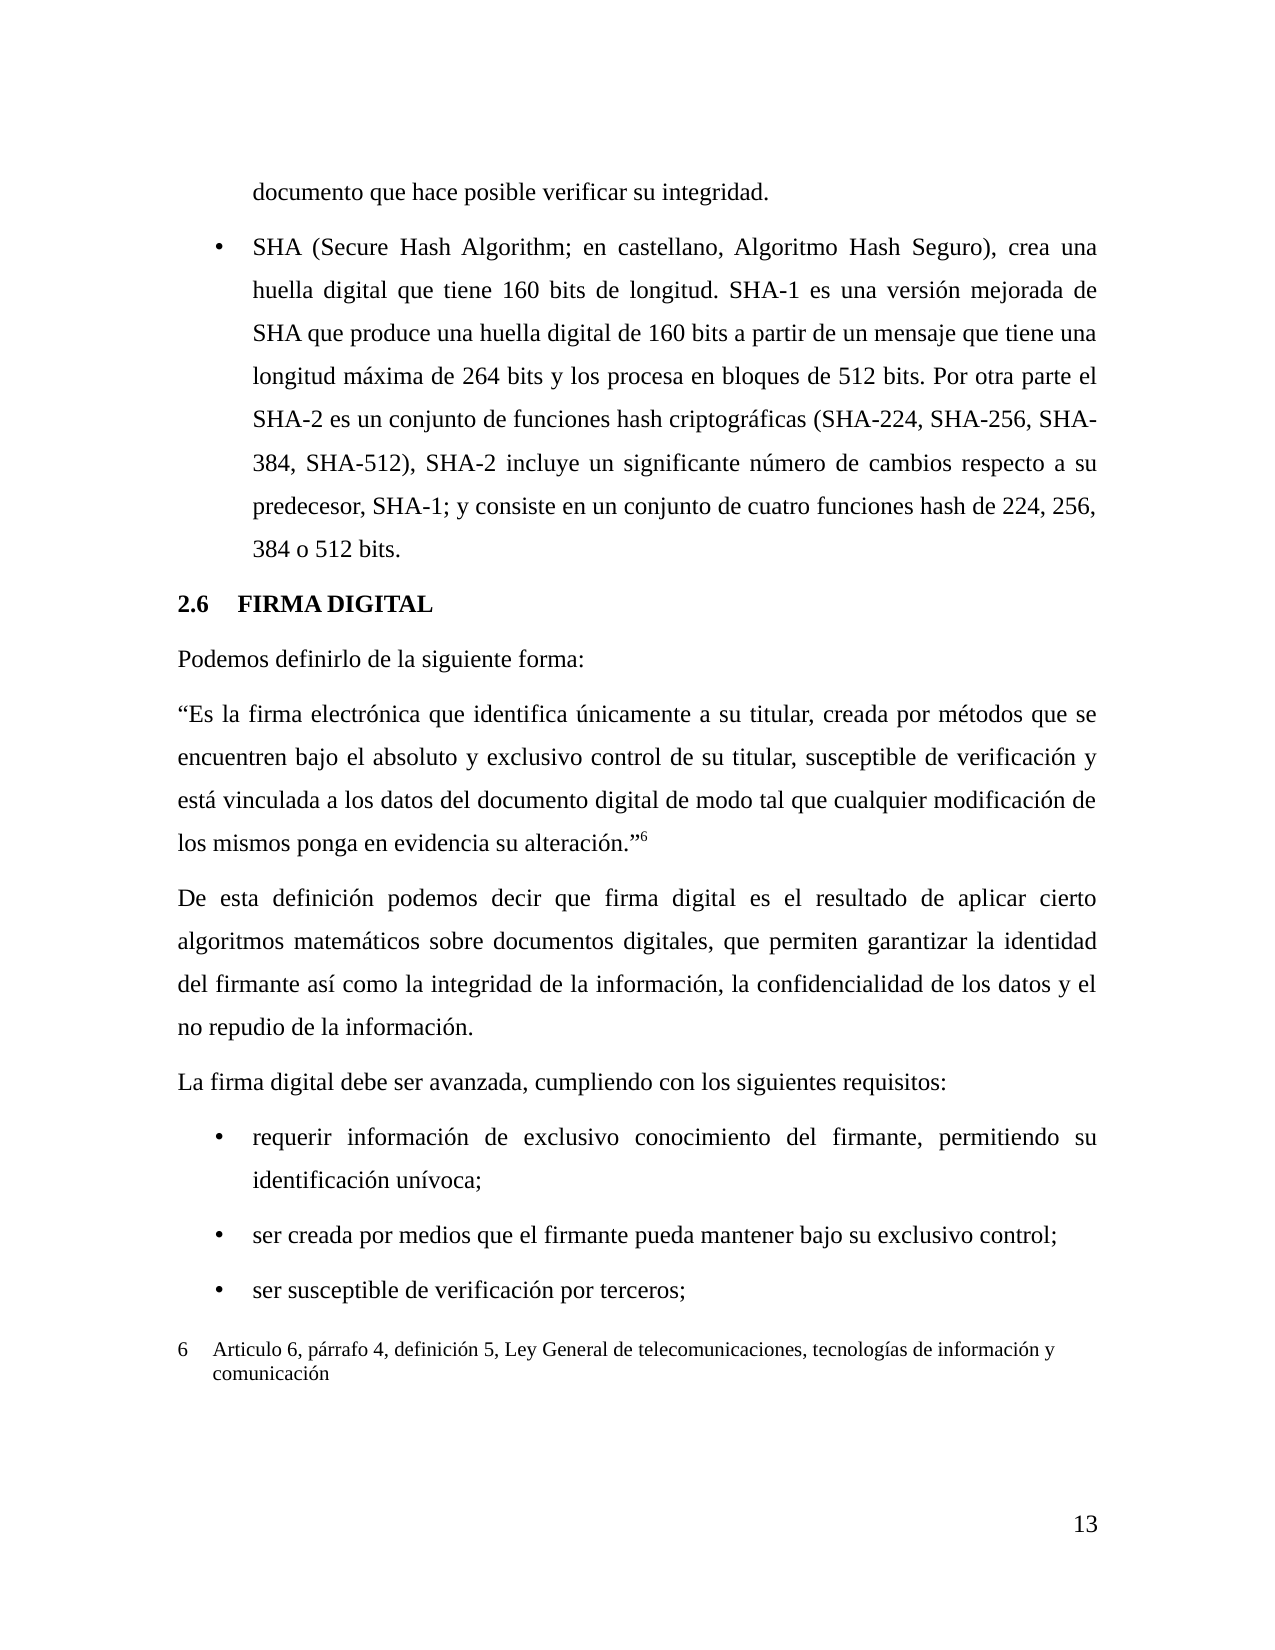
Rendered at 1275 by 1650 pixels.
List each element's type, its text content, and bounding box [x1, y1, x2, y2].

text “Es la firma electrónica que identifica únicamente a su titular, creada por métodos que se encuentren bajo el absoluto y exclusivo control de su titular, susceptible de verificación y está vinculada a los datos del documento digital de modo tal que cualquier modificación de los mismos ponga en evidencia su alteración.” [177, 699, 1098, 857]
list documento que hace posible verificar su integridad. [215, 177, 1098, 206]
text Podemos definirlo de la siguiente forma: [177, 644, 1098, 672]
text De esta definición podemos decir que firma digital es el resultado de aplicar cierto algoritmos matemáticos sobre documentos digitales, que permiten garantizar la identidad del firmante así como la integridad de la información, la confidencialidad de los datos y el no repudio de la información. [177, 883, 1098, 1041]
list ser susceptible de verificación por terceros; [215, 1275, 1098, 1304]
subtitle FIRMA DIGITAL [177, 589, 1098, 618]
list requerir información de exclusivo conocimiento del firmante, permitiendo su identificación unívoca; [215, 1122, 1098, 1194]
list ser creada por medios que el firmante pueda mantener bajo su exclusivo control; [215, 1220, 1098, 1249]
list SHA (Secure Hash Algorithm; en castellano, Algoritmo Hash Seguro), crea una huella digital que tiene 160 bits de longitud. SHA-1 es una versión mejorada de SHA que produce una huella digital de 160 bits a partir de un mensaje que tiene una longitud máxima de 264 bits y los procesa en bloques de 512 bits. Por otra parte el SHA-2 es un conjunto de funciones hash criptográficas (SHA-224, SHA-256, SHA-384, SHA-512), SHA-2 incluye un significante número de cambios respecto a su predecesor, SHA-1; y consiste en un conjunto de cuatro funciones hash de 224, 256, 384 o 512 bits. [215, 232, 1098, 563]
text La firma digital debe ser avanzada, cumpliendo con los siguientes requisitos: [177, 1067, 1098, 1096]
text Articulo 6, párrafo 4, definición 5, Ley General de telecomunicaciones, tecnologías de información y comunicación [177, 1337, 1098, 1385]
